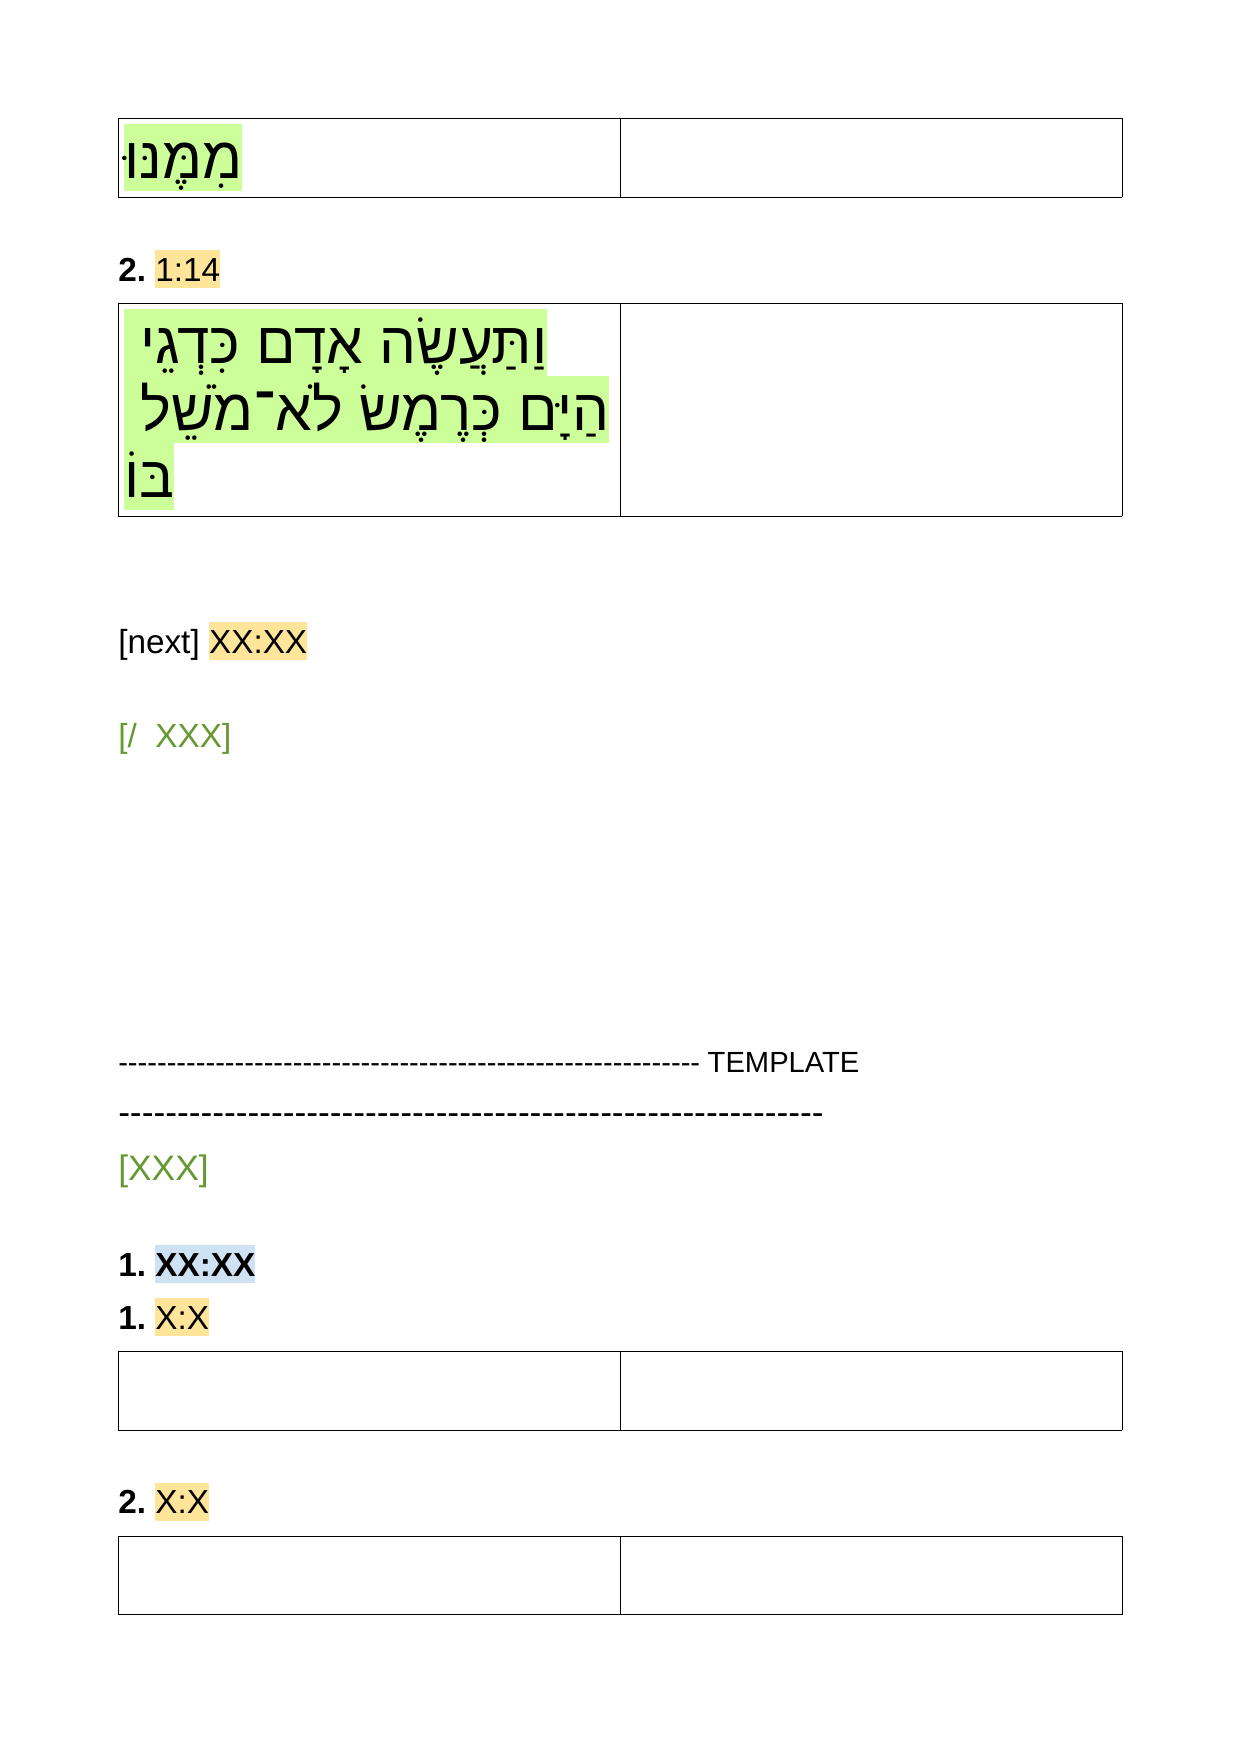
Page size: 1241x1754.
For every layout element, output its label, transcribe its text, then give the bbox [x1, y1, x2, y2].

table_header מִמֶּנּוּ [119, 119, 620, 197]
table_header [119, 1537, 620, 1614]
table_header [621, 1537, 1122, 1614]
table_header וַתַּעֲשֶׂה אָדָם כִּדְגֵי הַיָּם כְּרֶמֶשׂ לֹא־מֹשֵׁל בּוֹ [119, 304, 620, 516]
table_header [119, 1352, 620, 1429]
table_header [621, 119, 1122, 197]
text ------------------------------------------------------------ [118, 1091, 1122, 1132]
text 1. X:X [118, 1298, 1122, 1336]
table_header [621, 304, 1122, 516]
text 1. XX:XX [118, 1245, 1122, 1283]
text ------------------------------------------------------------ TEMPLATE [118, 1045, 1122, 1078]
table_header [621, 1352, 1122, 1429]
text 2. 1:14 [118, 250, 1122, 288]
text 2. X:X [118, 1483, 1122, 1521]
text [XXX] [118, 1147, 1122, 1188]
text [next] XX:XX [118, 622, 1122, 660]
text [/ XXX] [118, 716, 1122, 754]
